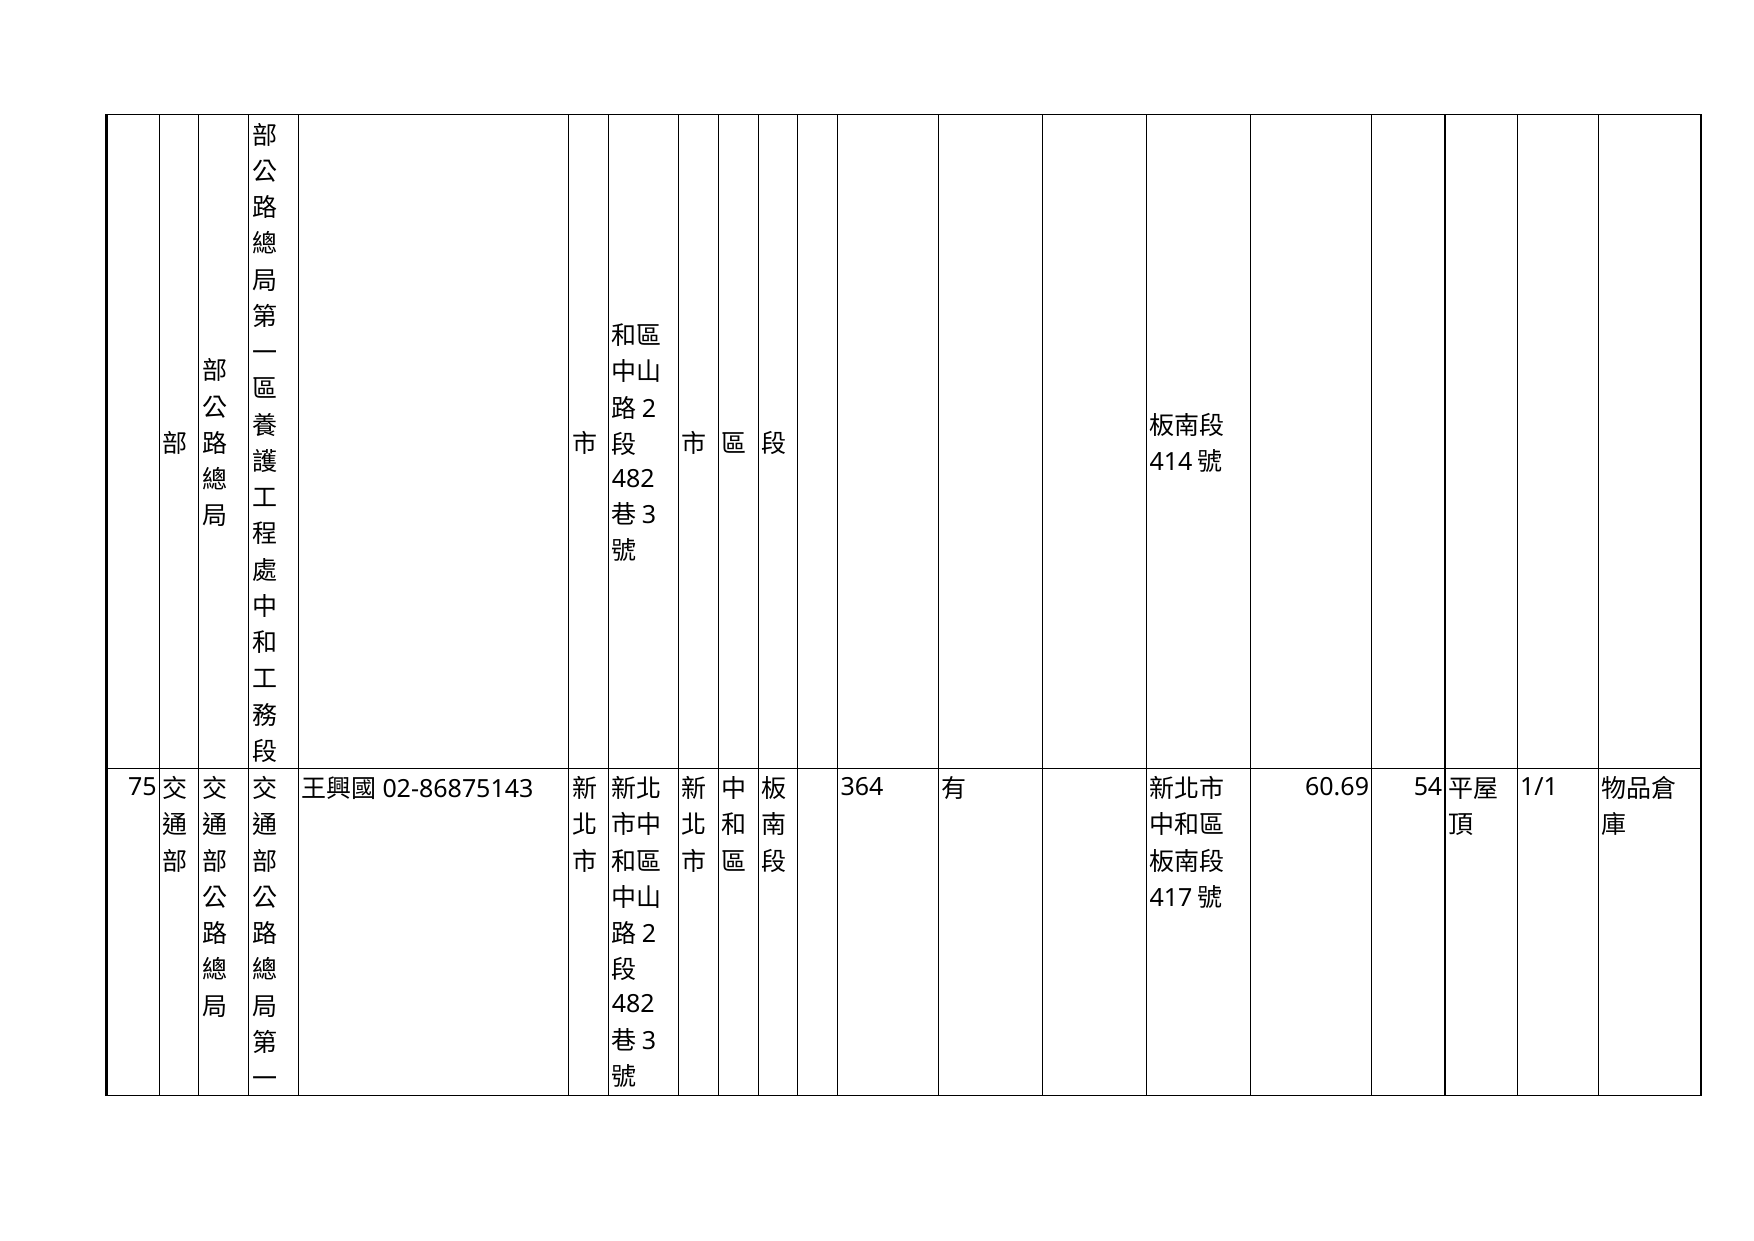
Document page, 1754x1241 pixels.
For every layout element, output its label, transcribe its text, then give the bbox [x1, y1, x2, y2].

table_cell 部 [160, 115, 198, 768]
table_cell 部公路總局第一區養護工程處中和工務段 [249, 115, 298, 768]
table_cell [1518, 115, 1598, 768]
table_cell 王興國 02-86875143 [299, 769, 568, 1095]
table_cell 板南段414號 [1147, 115, 1250, 768]
table_cell [1251, 115, 1371, 768]
table_cell 平屋頂 [1446, 769, 1517, 1095]
table_cell [798, 769, 837, 1095]
table_cell 新北市 [569, 769, 608, 1095]
table_cell [939, 115, 1042, 768]
table_cell 有 [939, 769, 1042, 1095]
table_cell 新北市中和區板南段417號 [1147, 769, 1250, 1095]
table_cell [1372, 115, 1444, 768]
table_cell 交通部 [160, 769, 198, 1095]
table_cell 新北市中和區中山路2段482巷3號 [609, 769, 678, 1095]
table_cell [798, 115, 837, 768]
table_cell [1446, 115, 1517, 768]
table_cell 364 [838, 769, 938, 1095]
table_cell [1043, 115, 1146, 768]
table_cell [299, 115, 568, 768]
table_cell 市 [569, 115, 608, 768]
table_cell 和區中山路2段482巷3號 [609, 115, 678, 768]
table_cell 中和區 [719, 769, 758, 1095]
table_cell [108, 115, 159, 768]
table_cell 區 [719, 115, 758, 768]
table_cell 75 [108, 769, 159, 1095]
table_cell [1043, 769, 1146, 1095]
table_cell 交通部公路總局 [199, 769, 248, 1095]
table_cell 市 [679, 115, 718, 768]
table_cell 交通部公路總局第一 [249, 769, 298, 1095]
table_cell 1/1 [1518, 769, 1598, 1095]
table_cell 板南段 [759, 769, 797, 1095]
table_cell 新北市 [679, 769, 718, 1095]
table_cell 段 [759, 115, 797, 768]
table_cell 54 [1372, 769, 1444, 1095]
table_cell 部公路總局 [199, 115, 248, 768]
table_cell 60.69 [1251, 769, 1371, 1095]
table_cell [1599, 115, 1700, 768]
table_cell [838, 115, 938, 768]
table_cell 物品倉庫 [1599, 769, 1700, 1095]
